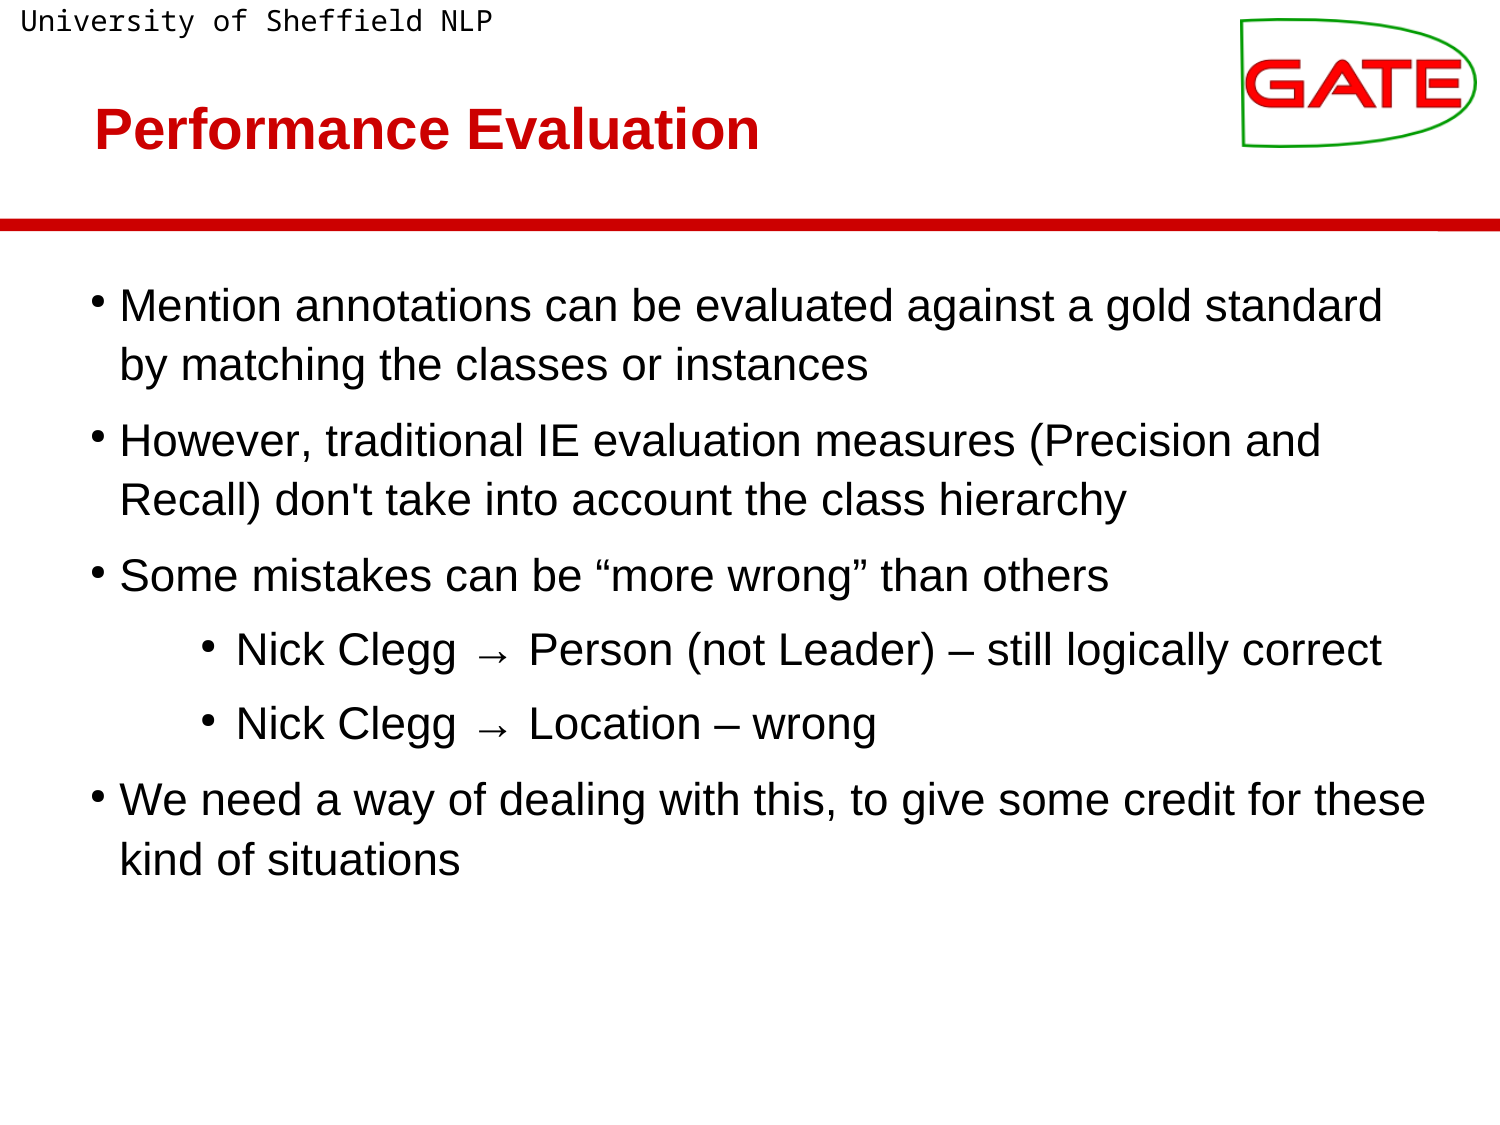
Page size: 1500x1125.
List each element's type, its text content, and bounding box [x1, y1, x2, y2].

picture [1240, 18, 1477, 148]
title Performance Evaluation [79, 54, 1149, 204]
list Mention annotations can be evaluated against a gold standard by matching the classes or instances However, traditional IE evaluation measures (Precision and Recall) don't take into account the class hierarchy Some mistakes can be “more wrong” than others Nick Clegg → Person (not Leader) – still logically correct Nick Clegg → Location – wrong We need a way of dealing with this, to give some credit for these kind of situations [75, 263, 1457, 1007]
